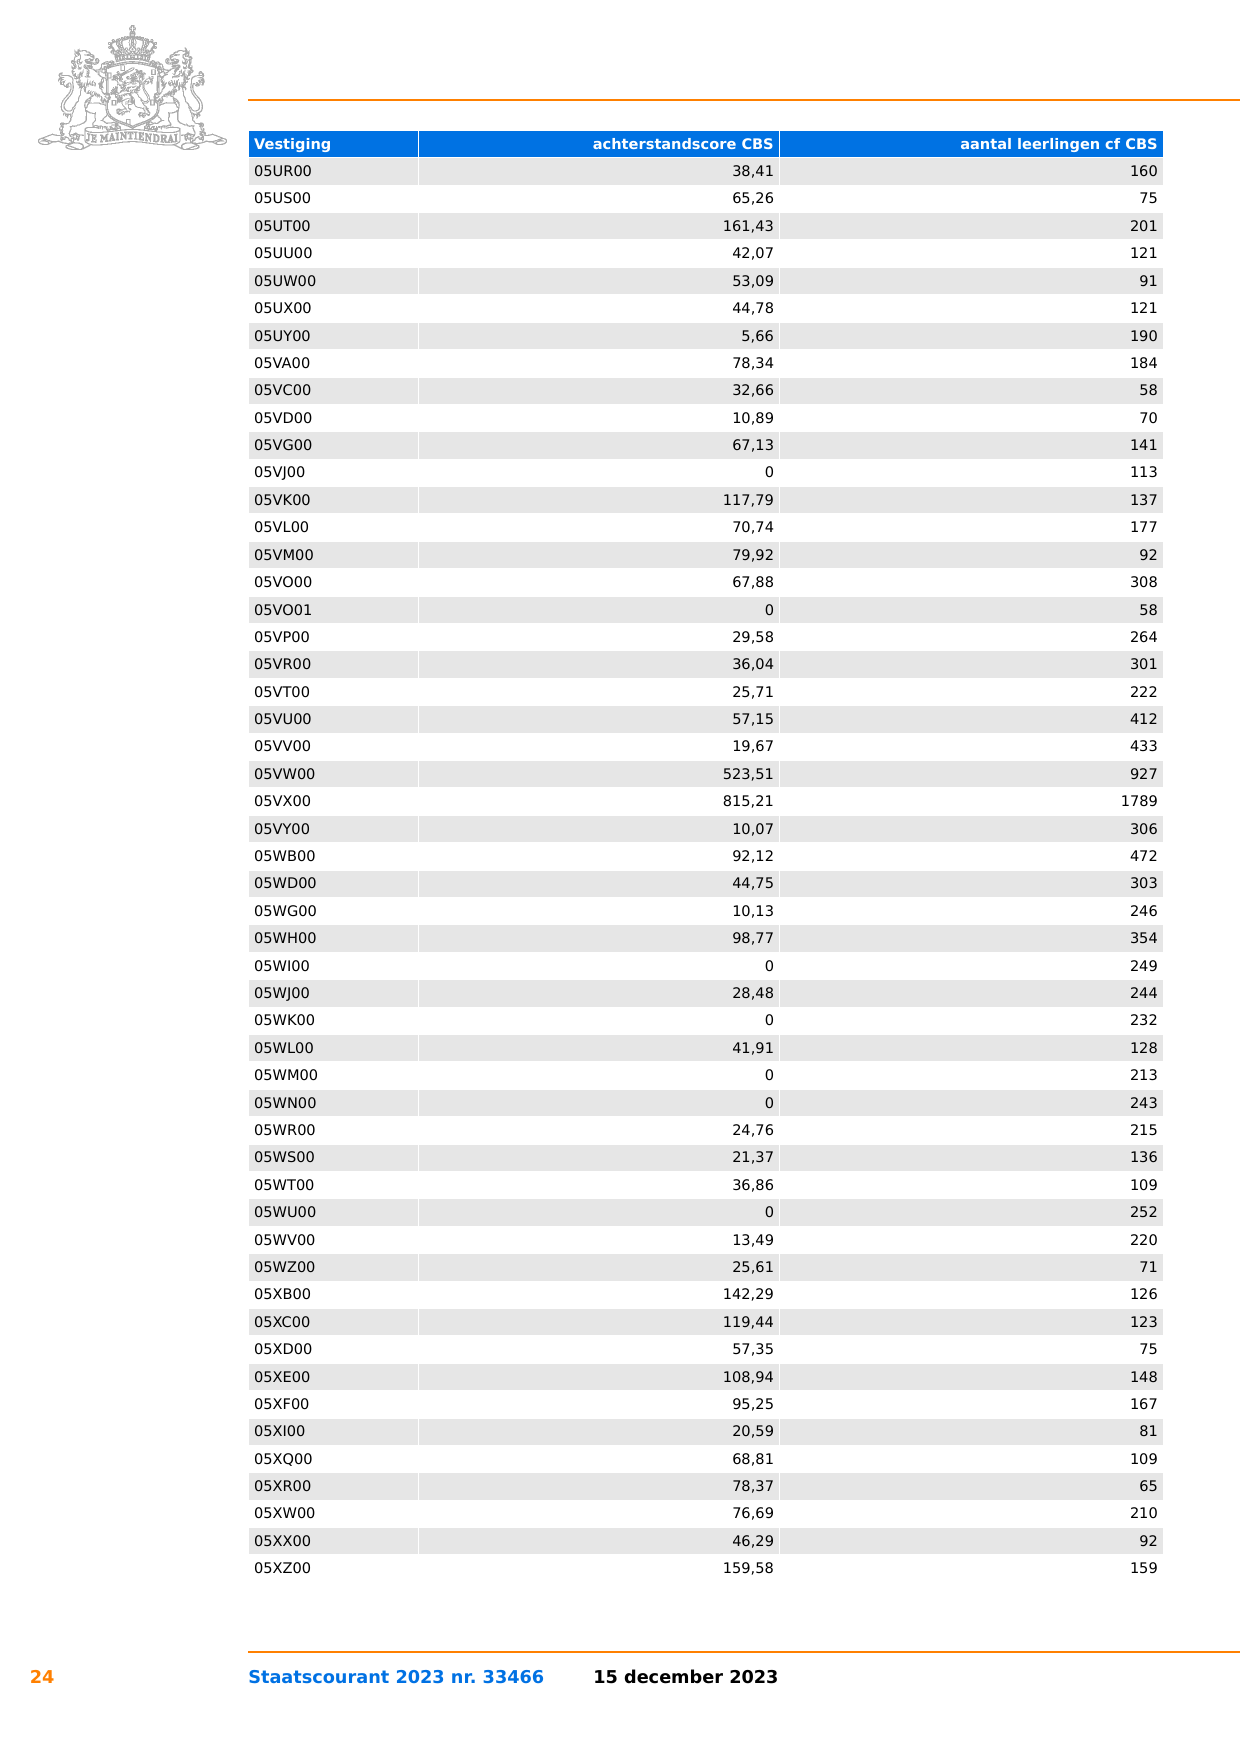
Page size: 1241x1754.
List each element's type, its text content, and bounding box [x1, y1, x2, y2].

table_cell 67,13 [419, 432, 779, 459]
table_cell 121 [780, 295, 1163, 322]
table_cell 215 [780, 1117, 1163, 1143]
table_cell 05UY00 [249, 323, 418, 349]
table_cell 05WU00 [249, 1199, 418, 1226]
table_cell 05VR00 [249, 651, 418, 678]
table_cell 05VL00 [249, 515, 418, 541]
table_cell 0 [419, 1008, 779, 1034]
table_cell 161,43 [419, 213, 779, 239]
table_cell 36,86 [419, 1172, 779, 1198]
table_cell 5,66 [419, 323, 779, 349]
table_cell 58 [780, 597, 1163, 623]
table_cell 05XC00 [249, 1309, 418, 1335]
table_cell 05WS00 [249, 1145, 418, 1171]
table_cell 32,66 [419, 378, 779, 404]
table_cell 927 [780, 761, 1163, 787]
table_cell 1789 [780, 789, 1163, 815]
table_cell 71 [780, 1254, 1163, 1281]
table_cell 05VD00 [249, 405, 418, 431]
table_cell 243 [780, 1090, 1163, 1116]
table_cell 0 [419, 1090, 779, 1116]
table_cell 308 [780, 569, 1163, 596]
table_cell 36,04 [419, 651, 779, 678]
table_cell 05VU00 [249, 706, 418, 733]
table_header Vestiging [249, 131, 418, 157]
table_cell 05WJ00 [249, 980, 418, 1007]
table_cell 05VW00 [249, 761, 418, 787]
table_cell 433 [780, 734, 1163, 760]
table_cell 70 [780, 405, 1163, 431]
table_cell 117,79 [419, 487, 779, 513]
table_cell 121 [780, 241, 1163, 267]
table_cell 472 [780, 843, 1163, 869]
table_cell 0 [419, 953, 779, 979]
table_cell 167 [780, 1391, 1163, 1417]
table_cell 53,09 [419, 268, 779, 294]
table_cell 05XB00 [249, 1282, 418, 1308]
table_cell 0 [419, 460, 779, 486]
table_cell 148 [780, 1364, 1163, 1390]
table_cell 05WV00 [249, 1227, 418, 1253]
table_cell 05XE00 [249, 1364, 418, 1390]
table_cell 10,07 [419, 816, 779, 842]
table_cell 76,69 [419, 1501, 779, 1527]
table_cell 05UW00 [249, 268, 418, 294]
table_cell 92,12 [419, 843, 779, 869]
table_cell 21,37 [419, 1145, 779, 1171]
table_cell 05VA00 [249, 350, 418, 376]
table_cell 232 [780, 1008, 1163, 1034]
table_cell 108,94 [419, 1364, 779, 1390]
table_cell 177 [780, 515, 1163, 541]
table_cell 05VK00 [249, 487, 418, 513]
table_cell 41,91 [419, 1035, 779, 1061]
table_cell 303 [780, 871, 1163, 897]
table_cell 10,13 [419, 898, 779, 924]
table_cell 78,37 [419, 1473, 779, 1500]
table_cell 44,75 [419, 871, 779, 897]
table_cell 05XZ00 [249, 1556, 418, 1582]
table_cell 05WT00 [249, 1172, 418, 1198]
table_cell 57,15 [419, 706, 779, 733]
table_cell 05VJ00 [249, 460, 418, 486]
table_header achterstandscore CBS [419, 131, 779, 157]
table_cell 75 [780, 1336, 1163, 1363]
table_cell 92 [780, 542, 1163, 568]
table_cell 213 [780, 1063, 1163, 1089]
table_cell 58 [780, 378, 1163, 404]
table_cell 412 [780, 706, 1163, 733]
picture [38, 25, 227, 150]
table_cell 28,48 [419, 980, 779, 1007]
table_cell 05WG00 [249, 898, 418, 924]
table_cell 05WM00 [249, 1063, 418, 1089]
table_cell 354 [780, 925, 1163, 952]
table_cell 184 [780, 350, 1163, 376]
table_cell 05WR00 [249, 1117, 418, 1143]
table_cell 141 [780, 432, 1163, 459]
table_cell 05WD00 [249, 871, 418, 897]
table_cell 190 [780, 323, 1163, 349]
table_cell 05WB00 [249, 843, 418, 869]
table_cell 05VY00 [249, 816, 418, 842]
table_cell 05VX00 [249, 789, 418, 815]
table_cell 05WH00 [249, 925, 418, 952]
table_cell 91 [780, 268, 1163, 294]
table_cell 05UR00 [249, 158, 418, 185]
table_cell 05WK00 [249, 1008, 418, 1034]
table_cell 123 [780, 1309, 1163, 1335]
table_cell 137 [780, 487, 1163, 513]
table_cell 113 [780, 460, 1163, 486]
table_cell 46,29 [419, 1528, 779, 1554]
table_cell 05VO00 [249, 569, 418, 596]
table_cell 252 [780, 1199, 1163, 1226]
table_cell 109 [780, 1446, 1163, 1472]
table_cell 25,61 [419, 1254, 779, 1281]
table_cell 98,77 [419, 925, 779, 952]
table_cell 05XW00 [249, 1501, 418, 1527]
table_cell 249 [780, 953, 1163, 979]
table_cell 13,49 [419, 1227, 779, 1253]
table_cell 306 [780, 816, 1163, 842]
table_cell 246 [780, 898, 1163, 924]
table_cell 05US00 [249, 186, 418, 212]
table_cell 0 [419, 1199, 779, 1226]
table_cell 05UX00 [249, 295, 418, 322]
table_cell 19,67 [419, 734, 779, 760]
table_cell 05XX00 [249, 1528, 418, 1554]
table_cell 05UU00 [249, 241, 418, 267]
table_cell 109 [780, 1172, 1163, 1198]
table_cell 222 [780, 679, 1163, 705]
table_cell 244 [780, 980, 1163, 1007]
table_cell 78,34 [419, 350, 779, 376]
table_cell 523,51 [419, 761, 779, 787]
table_cell 210 [780, 1501, 1163, 1527]
table_cell 44,78 [419, 295, 779, 322]
table_cell 05WL00 [249, 1035, 418, 1061]
table_cell 220 [780, 1227, 1163, 1253]
table_cell 20,59 [419, 1419, 779, 1445]
table_cell 65 [780, 1473, 1163, 1500]
table_cell 0 [419, 1063, 779, 1089]
table_cell 05VV00 [249, 734, 418, 760]
table_cell 159 [780, 1556, 1163, 1582]
table_cell 301 [780, 651, 1163, 678]
table_cell 65,26 [419, 186, 779, 212]
table_cell 05XI00 [249, 1419, 418, 1445]
table_cell 05XF00 [249, 1391, 418, 1417]
table_cell 142,29 [419, 1282, 779, 1308]
table_cell 264 [780, 624, 1163, 650]
table_cell 05VT00 [249, 679, 418, 705]
table_cell 79,92 [419, 542, 779, 568]
table_cell 815,21 [419, 789, 779, 815]
table_cell 95,25 [419, 1391, 779, 1417]
table_cell 75 [780, 186, 1163, 212]
table_cell 136 [780, 1145, 1163, 1171]
table_cell 42,07 [419, 241, 779, 267]
table_header aantal leerlingen cf CBS [780, 131, 1163, 157]
table_cell 67,88 [419, 569, 779, 596]
table_cell 05VP00 [249, 624, 418, 650]
table_cell 05VO01 [249, 597, 418, 623]
table_cell 25,71 [419, 679, 779, 705]
table_cell 05XQ00 [249, 1446, 418, 1472]
table_cell 05UT00 [249, 213, 418, 239]
table_cell 57,35 [419, 1336, 779, 1363]
table_cell 05WI00 [249, 953, 418, 979]
table_cell 05VG00 [249, 432, 418, 459]
table_cell 201 [780, 213, 1163, 239]
table_cell 159,58 [419, 1556, 779, 1582]
table_cell 05XR00 [249, 1473, 418, 1500]
table_cell 126 [780, 1282, 1163, 1308]
table_cell 05XD00 [249, 1336, 418, 1363]
table_cell 10,89 [419, 405, 779, 431]
table_cell 70,74 [419, 515, 779, 541]
table_cell 81 [780, 1419, 1163, 1445]
table_cell 29,58 [419, 624, 779, 650]
table_cell 68,81 [419, 1446, 779, 1472]
table_cell 160 [780, 158, 1163, 185]
table_cell 05VM00 [249, 542, 418, 568]
table_cell 05WN00 [249, 1090, 418, 1116]
table_cell 38,41 [419, 158, 779, 185]
table_cell 0 [419, 597, 779, 623]
table_cell 92 [780, 1528, 1163, 1554]
table_cell 119,44 [419, 1309, 779, 1335]
table_cell 05WZ00 [249, 1254, 418, 1281]
table_cell 05VC00 [249, 378, 418, 404]
table_cell 24,76 [419, 1117, 779, 1143]
table_cell 128 [780, 1035, 1163, 1061]
